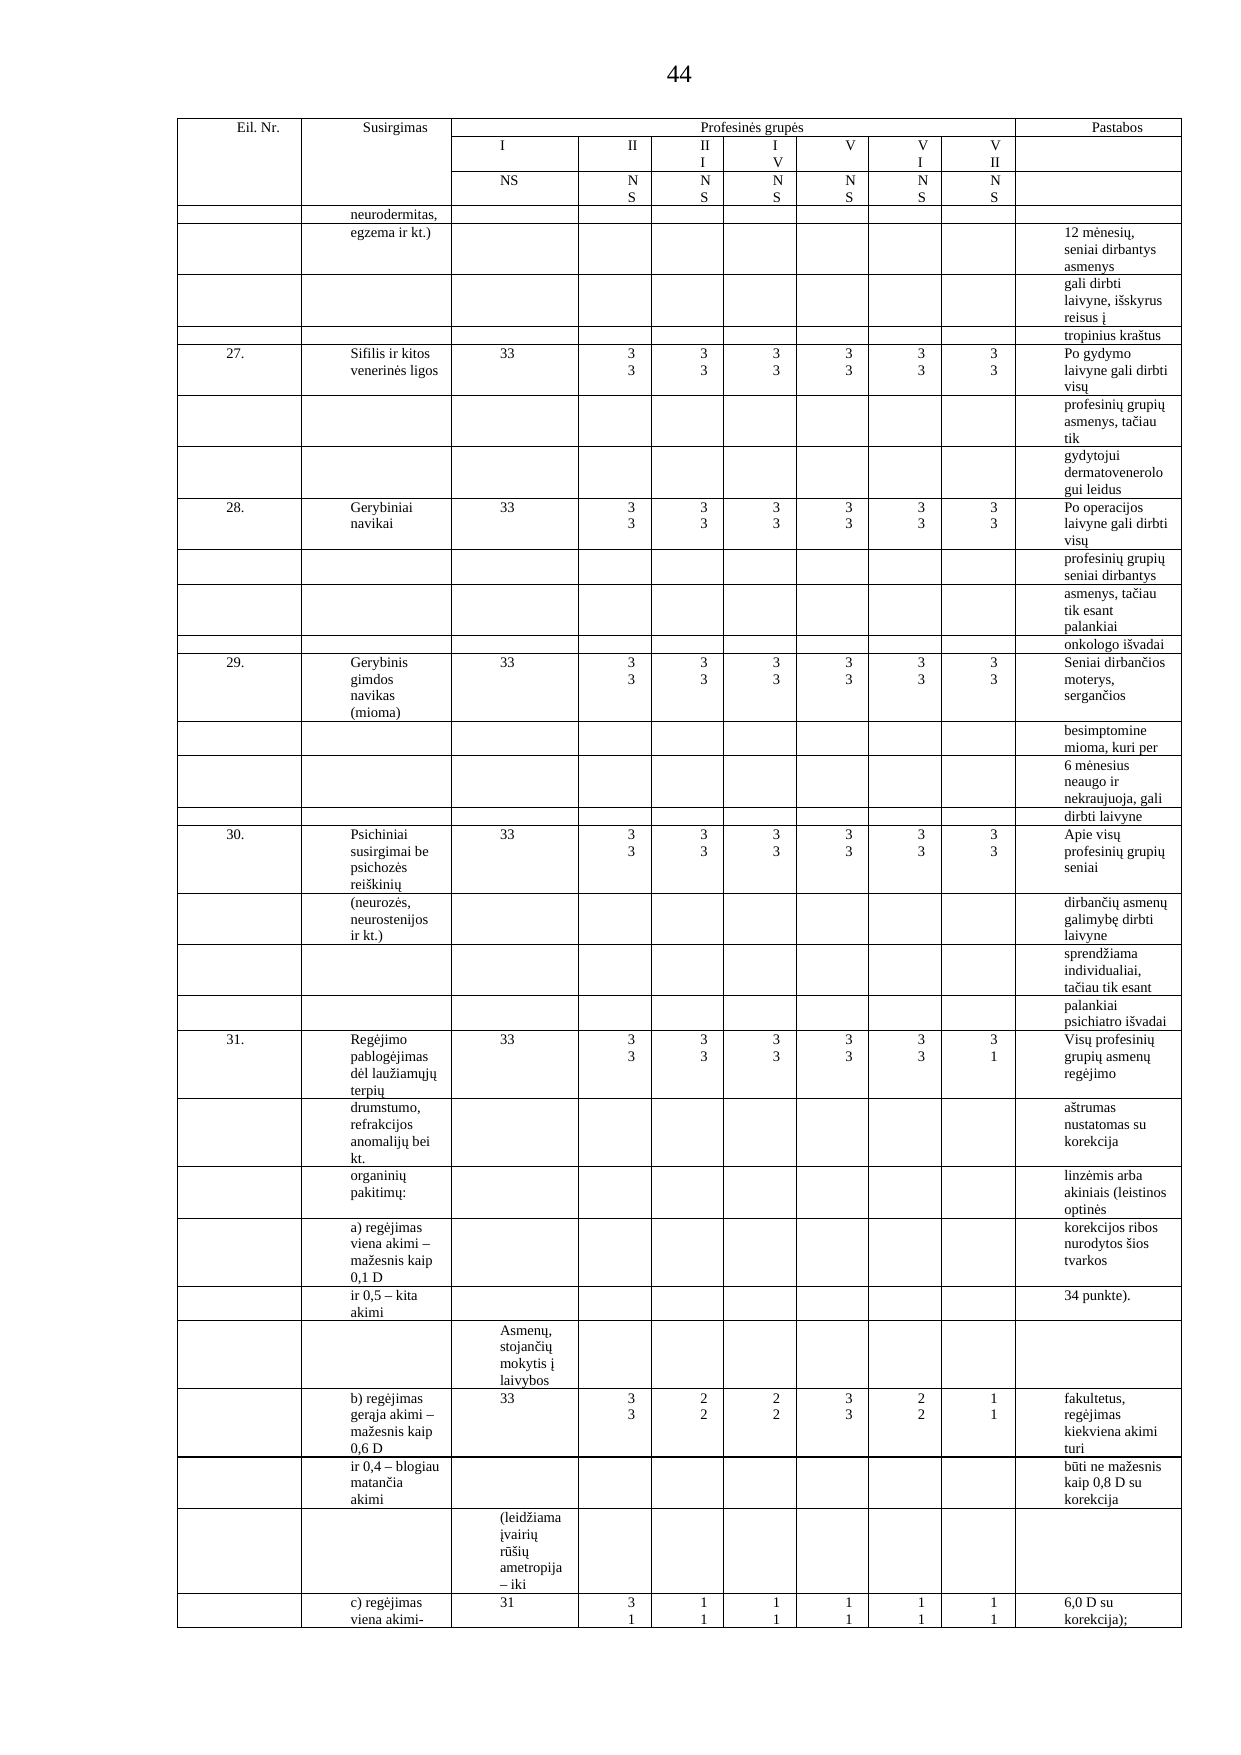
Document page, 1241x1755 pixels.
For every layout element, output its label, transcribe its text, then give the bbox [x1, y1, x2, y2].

table_cell 33 [797, 1031, 868, 1098]
table_cell [178, 1287, 301, 1320]
table_cell 27. [178, 345, 301, 395]
table_cell Visų profesinių grupių asmenų regėjimo [1016, 1031, 1181, 1098]
table_cell 33 [652, 345, 723, 395]
table_cell [797, 206, 868, 223]
table_cell 11 [724, 1594, 796, 1627]
table_cell V [797, 137, 868, 171]
table_cell [869, 1099, 941, 1166]
table_cell [942, 1167, 1015, 1217]
table_cell [869, 996, 941, 1030]
table_cell [302, 447, 451, 497]
table_cell [579, 224, 651, 274]
table_cell I [452, 137, 578, 171]
table_cell 33 [579, 654, 651, 721]
table_cell [869, 1219, 941, 1286]
table_cell (neurozės, neurostenijos ir kt.) [302, 894, 451, 944]
table_cell 34 punkte). [1016, 1287, 1181, 1320]
table_cell 22 [652, 1389, 723, 1456]
table_cell [452, 722, 578, 755]
table_cell [302, 1321, 451, 1388]
table_cell 33 [797, 1389, 868, 1456]
table_cell NS [942, 172, 1015, 205]
table_cell III [652, 137, 723, 171]
table_cell [452, 996, 578, 1030]
table_cell NS [724, 172, 796, 205]
table_cell [724, 756, 796, 807]
table_cell 33 [452, 1031, 578, 1098]
table_cell [1016, 206, 1181, 223]
table_header Pastabos [1016, 119, 1181, 136]
table_cell 33 [724, 345, 796, 395]
table_cell fakultetus, regėjimas kiekviena akimi turi [1016, 1389, 1181, 1456]
table_cell [579, 327, 651, 343]
table_cell [579, 1219, 651, 1286]
table_cell [178, 756, 301, 807]
table_cell [178, 1321, 301, 1388]
table_cell [178, 722, 301, 755]
table_cell [797, 1167, 868, 1217]
table_cell [869, 396, 941, 446]
table_cell [797, 396, 868, 446]
table_cell 11 [942, 1594, 1015, 1627]
table_cell [579, 722, 651, 755]
table_cell [178, 275, 301, 326]
table_cell [869, 1287, 941, 1320]
table_cell [797, 1458, 868, 1508]
table_cell 33 [579, 826, 651, 893]
table_cell [178, 996, 301, 1030]
table_cell Po operacijos laivyne gali dirbti visų [1016, 499, 1181, 549]
table_cell 33 [942, 499, 1015, 549]
table_cell 11 [942, 1389, 1015, 1456]
table_cell [869, 275, 941, 326]
table_cell [724, 722, 796, 755]
table_cell [452, 1219, 578, 1286]
table_cell 33 [579, 1389, 651, 1456]
table_cell [724, 894, 796, 944]
table_cell [797, 224, 868, 274]
table_cell 31 [942, 1031, 1015, 1098]
table_cell [797, 1509, 868, 1593]
table_cell [797, 1287, 868, 1320]
table_cell linzėmis arba akiniais (leistinos optinės [1016, 1167, 1181, 1217]
table_cell 33 [869, 499, 941, 549]
table_cell [869, 636, 941, 653]
table_cell [178, 636, 301, 653]
table_cell [579, 550, 651, 583]
table_cell [942, 945, 1015, 995]
table_cell [724, 1321, 796, 1388]
table_cell [302, 756, 451, 807]
table_cell [724, 1099, 796, 1166]
table_cell [652, 756, 723, 807]
table_cell [452, 275, 578, 326]
table_cell profesinių grupių asmenys, tačiau tik [1016, 396, 1181, 446]
table_cell [869, 808, 941, 824]
table_cell [652, 327, 723, 343]
table_cell [942, 550, 1015, 583]
table_cell [942, 756, 1015, 807]
table_cell [652, 275, 723, 326]
table_cell 33 [869, 826, 941, 893]
table_cell [452, 756, 578, 807]
table_cell [652, 1219, 723, 1286]
table_cell 33 [452, 345, 578, 395]
table_cell [724, 996, 796, 1030]
table_cell neurodermitas, [302, 206, 451, 223]
table_cell [869, 447, 941, 497]
table_cell [869, 945, 941, 995]
table_cell Seniai dirbančios moterys, sergančios [1016, 654, 1181, 721]
table_cell [178, 327, 301, 343]
table_cell 33 [724, 826, 796, 893]
table_cell [302, 945, 451, 995]
table_cell [302, 636, 451, 653]
table_cell [579, 1167, 651, 1217]
table_cell [579, 996, 651, 1030]
table_cell [942, 224, 1015, 274]
table_cell [724, 327, 796, 343]
table_cell ir 0,5 – kita akimi [302, 1287, 451, 1320]
table_cell dirbančių asmenų galimybę dirbti laivyne [1016, 894, 1181, 944]
table_cell [178, 894, 301, 944]
table_cell [579, 1321, 651, 1388]
table_cell [452, 808, 578, 824]
table_cell [869, 894, 941, 944]
table_cell 33 [797, 654, 868, 721]
table_cell 33 [797, 345, 868, 395]
table_cell [797, 894, 868, 944]
table_cell [797, 1321, 868, 1388]
table_cell [302, 550, 451, 583]
table_cell [942, 585, 1015, 635]
table_cell [579, 447, 651, 497]
table_cell [797, 722, 868, 755]
table_cell [178, 550, 301, 583]
table_cell [724, 550, 796, 583]
table_cell 29. [178, 654, 301, 721]
table_cell [302, 585, 451, 635]
table_cell ir 0,4 – blogiau matančia akimi [302, 1458, 451, 1508]
table_cell [579, 945, 651, 995]
table_cell besimptomine mioma, kuri per [1016, 722, 1181, 755]
table_cell egzema ir kt.) [302, 224, 451, 274]
table_cell korekcijos ribos nurodytos šios tvarkos [1016, 1219, 1181, 1286]
table_cell [302, 327, 451, 343]
table_header Eil. Nr. [178, 119, 301, 205]
table_cell [942, 396, 1015, 446]
table_cell 33 [869, 1031, 941, 1098]
table_cell [452, 1458, 578, 1508]
table_cell [869, 224, 941, 274]
table_cell [942, 206, 1015, 223]
table_cell [579, 808, 651, 824]
table_cell [579, 275, 651, 326]
table_cell gali dirbti laivyne, išskyrus reisus į [1016, 275, 1181, 326]
table_cell [452, 1099, 578, 1166]
table_cell [178, 224, 301, 274]
table_cell [579, 1458, 651, 1508]
table_cell 33 [942, 345, 1015, 395]
table_cell [724, 585, 796, 635]
table_cell drumstumo, refrakcijos anomalijų bei kt. [302, 1099, 451, 1166]
table_cell [652, 224, 723, 274]
table_cell [652, 808, 723, 824]
table_cell onkologo išvadai [1016, 636, 1181, 653]
table_cell 33 [452, 1389, 578, 1456]
table_cell [869, 722, 941, 755]
table_cell 33 [652, 1031, 723, 1098]
table_cell [302, 1509, 451, 1593]
table_cell [1016, 137, 1181, 171]
table_cell [652, 996, 723, 1030]
table_cell 33 [452, 826, 578, 893]
table_cell [797, 275, 868, 326]
table_cell [942, 722, 1015, 755]
table_cell [942, 1219, 1015, 1286]
table_cell [652, 636, 723, 653]
table_cell Psichiniai susirgimai be psichozės reiškinių [302, 826, 451, 893]
table_cell 33 [579, 499, 651, 549]
table_cell dirbti laivyne [1016, 808, 1181, 824]
table_cell IV [724, 137, 796, 171]
table_cell [942, 996, 1015, 1030]
table_cell [302, 722, 451, 755]
table_cell [652, 722, 723, 755]
table_cell [1016, 172, 1181, 205]
table_cell 33 [452, 654, 578, 721]
table_cell asmenys, tačiau tik esant palankiai [1016, 585, 1181, 635]
table_cell [452, 550, 578, 583]
table_cell [452, 447, 578, 497]
table_cell [652, 1099, 723, 1166]
table_cell [797, 808, 868, 824]
table_cell [452, 206, 578, 223]
table_cell [452, 945, 578, 995]
table_cell 31. [178, 1031, 301, 1098]
table_cell [942, 1458, 1015, 1508]
table_cell c) regėjimas viena akimi- [302, 1594, 451, 1627]
table_cell 33 [869, 345, 941, 395]
table_cell 11 [797, 1594, 868, 1627]
table_cell [178, 1389, 301, 1456]
table_cell [942, 275, 1015, 326]
table_cell [942, 447, 1015, 497]
table_cell Apie visų profesinių grupių seniai [1016, 826, 1181, 893]
table_cell [869, 1458, 941, 1508]
table_cell [302, 275, 451, 326]
table_cell 22 [869, 1389, 941, 1456]
table_cell [652, 894, 723, 944]
table_cell [452, 636, 578, 653]
table_cell [652, 585, 723, 635]
table_cell 12 mėnesių, seniai dirbantys asmenys [1016, 224, 1181, 274]
table_cell [724, 636, 796, 653]
table_cell [579, 1099, 651, 1166]
table_cell [652, 1287, 723, 1320]
table_cell Gerybiniai navikai [302, 499, 451, 549]
table_cell [579, 1287, 651, 1320]
table_cell 31 [579, 1594, 651, 1627]
table_cell NS [579, 172, 651, 205]
table_cell [797, 1219, 868, 1286]
table_cell NS [797, 172, 868, 205]
table_cell [724, 447, 796, 497]
table_cell [579, 585, 651, 635]
table_cell 33 [724, 654, 796, 721]
table_cell [724, 1167, 796, 1217]
table_cell (leidžiama įvairių rūšių ametropija – iki [452, 1509, 578, 1593]
table_cell 11 [869, 1594, 941, 1627]
table_cell [869, 756, 941, 807]
table_cell [579, 636, 651, 653]
table_cell [579, 894, 651, 944]
table_cell [1016, 1321, 1181, 1388]
table_cell 33 [652, 654, 723, 721]
table_cell [724, 206, 796, 223]
table_cell [178, 1594, 301, 1627]
table_cell [942, 894, 1015, 944]
table_cell 33 [724, 1031, 796, 1098]
table_cell [652, 550, 723, 583]
table_cell [178, 1509, 301, 1593]
table_cell palankiai psichiatro išvadai [1016, 996, 1181, 1030]
table_cell [579, 206, 651, 223]
table_cell [1016, 1509, 1181, 1593]
table_cell aštrumas nustatomas su korekcija [1016, 1099, 1181, 1166]
table_cell 33 [579, 1031, 651, 1098]
table_cell [452, 894, 578, 944]
table_cell [724, 945, 796, 995]
table_cell [724, 1287, 796, 1320]
table_cell būti ne mažesnis kaip 0,8 D su korekcija [1016, 1458, 1181, 1508]
table_cell Asmenų, stojančių mokytis į laivybos [452, 1321, 578, 1388]
table_cell [178, 206, 301, 223]
table_cell Sifilis ir kitos venerinės ligos [302, 345, 451, 395]
table_cell [452, 1167, 578, 1217]
table_cell NS [452, 172, 578, 205]
table_cell [942, 808, 1015, 824]
table_cell [724, 808, 796, 824]
table_cell [724, 1219, 796, 1286]
table_cell [724, 1509, 796, 1593]
table_cell [579, 396, 651, 446]
table_cell Regėjimo pablogėjimas dėl laužiamųjų terpių [302, 1031, 451, 1098]
table_cell [797, 550, 868, 583]
table_cell [652, 447, 723, 497]
table_cell [869, 1509, 941, 1593]
table_cell [869, 550, 941, 583]
table_cell [724, 1458, 796, 1508]
table_cell [652, 1509, 723, 1593]
table_cell [652, 945, 723, 995]
table_cell [652, 206, 723, 223]
table_cell [797, 756, 868, 807]
table_cell 28. [178, 499, 301, 549]
table_cell 30. [178, 826, 301, 893]
table_cell profesinių grupių seniai dirbantys [1016, 550, 1181, 583]
table_cell gydytojui dermatovenerologui leidus [1016, 447, 1181, 497]
table_cell [724, 224, 796, 274]
table_cell VII [942, 137, 1015, 171]
table_cell [942, 1509, 1015, 1593]
table_cell 33 [797, 499, 868, 549]
table_cell [797, 585, 868, 635]
table_cell [797, 636, 868, 653]
table_cell [869, 327, 941, 343]
table_cell [302, 396, 451, 446]
table_cell 33 [942, 654, 1015, 721]
table_cell [178, 1458, 301, 1508]
table_cell 33 [942, 826, 1015, 893]
table_cell [797, 327, 868, 343]
table_cell a) regėjimas viena akimi – mažesnis kaip 0,1 D [302, 1219, 451, 1286]
table_cell [652, 1167, 723, 1217]
table_cell [869, 585, 941, 635]
table_cell Po gydymo laivyne gali dirbti visų [1016, 345, 1181, 395]
table_cell [724, 396, 796, 446]
table_cell [579, 756, 651, 807]
table_cell 6 mėnesius neaugo ir nekraujuoja, gali [1016, 756, 1181, 807]
table_cell 33 [869, 654, 941, 721]
table_cell b) regėjimas gerąja akimi – mažesnis kaip 0,6 D [302, 1389, 451, 1456]
table_cell [178, 1099, 301, 1166]
table_cell NS [652, 172, 723, 205]
table_cell [178, 808, 301, 824]
table_cell [869, 206, 941, 223]
table_cell [452, 224, 578, 274]
table_cell tropinius kraštus [1016, 327, 1181, 343]
table_cell 33 [724, 499, 796, 549]
table_cell [797, 996, 868, 1030]
table_cell VI [869, 137, 941, 171]
table_cell 22 [724, 1389, 796, 1456]
table_cell Gerybinis gimdos navikas (mioma) [302, 654, 451, 721]
table_cell [178, 1167, 301, 1217]
table_cell 33 [652, 499, 723, 549]
table_cell II [579, 137, 651, 171]
table_cell [452, 327, 578, 343]
table_cell [178, 945, 301, 995]
table_cell [942, 1287, 1015, 1320]
table_cell [579, 1509, 651, 1593]
table_cell 6,0 D su korekcija); [1016, 1594, 1181, 1627]
table_cell 33 [579, 345, 651, 395]
table_cell [797, 447, 868, 497]
table_header Profesinės grupės [452, 119, 1015, 136]
table_cell NS [869, 172, 941, 205]
table_cell [869, 1167, 941, 1217]
table_cell [942, 327, 1015, 343]
table_cell [178, 396, 301, 446]
table_cell [178, 447, 301, 497]
table_cell [652, 396, 723, 446]
table_cell 33 [652, 826, 723, 893]
table_cell [452, 396, 578, 446]
table_cell [942, 1321, 1015, 1388]
table_cell 11 [652, 1594, 723, 1627]
table_cell [452, 1287, 578, 1320]
table_cell [652, 1321, 723, 1388]
table_cell [652, 1458, 723, 1508]
table_cell [178, 1219, 301, 1286]
table_cell [302, 808, 451, 824]
table_cell [797, 945, 868, 995]
table_cell 33 [452, 499, 578, 549]
table_cell [942, 636, 1015, 653]
table_cell [178, 585, 301, 635]
table_cell organinių pakitimų: [302, 1167, 451, 1217]
table_cell [724, 275, 796, 326]
table_cell [302, 996, 451, 1030]
table_cell 33 [797, 826, 868, 893]
table_cell sprendžiama individualiai, tačiau tik esant [1016, 945, 1181, 995]
table_cell [869, 1321, 941, 1388]
table_cell [797, 1099, 868, 1166]
table_cell [452, 585, 578, 635]
table_cell [942, 1099, 1015, 1166]
table_header Susirgimas [302, 119, 451, 205]
table_cell 31 [452, 1594, 578, 1627]
